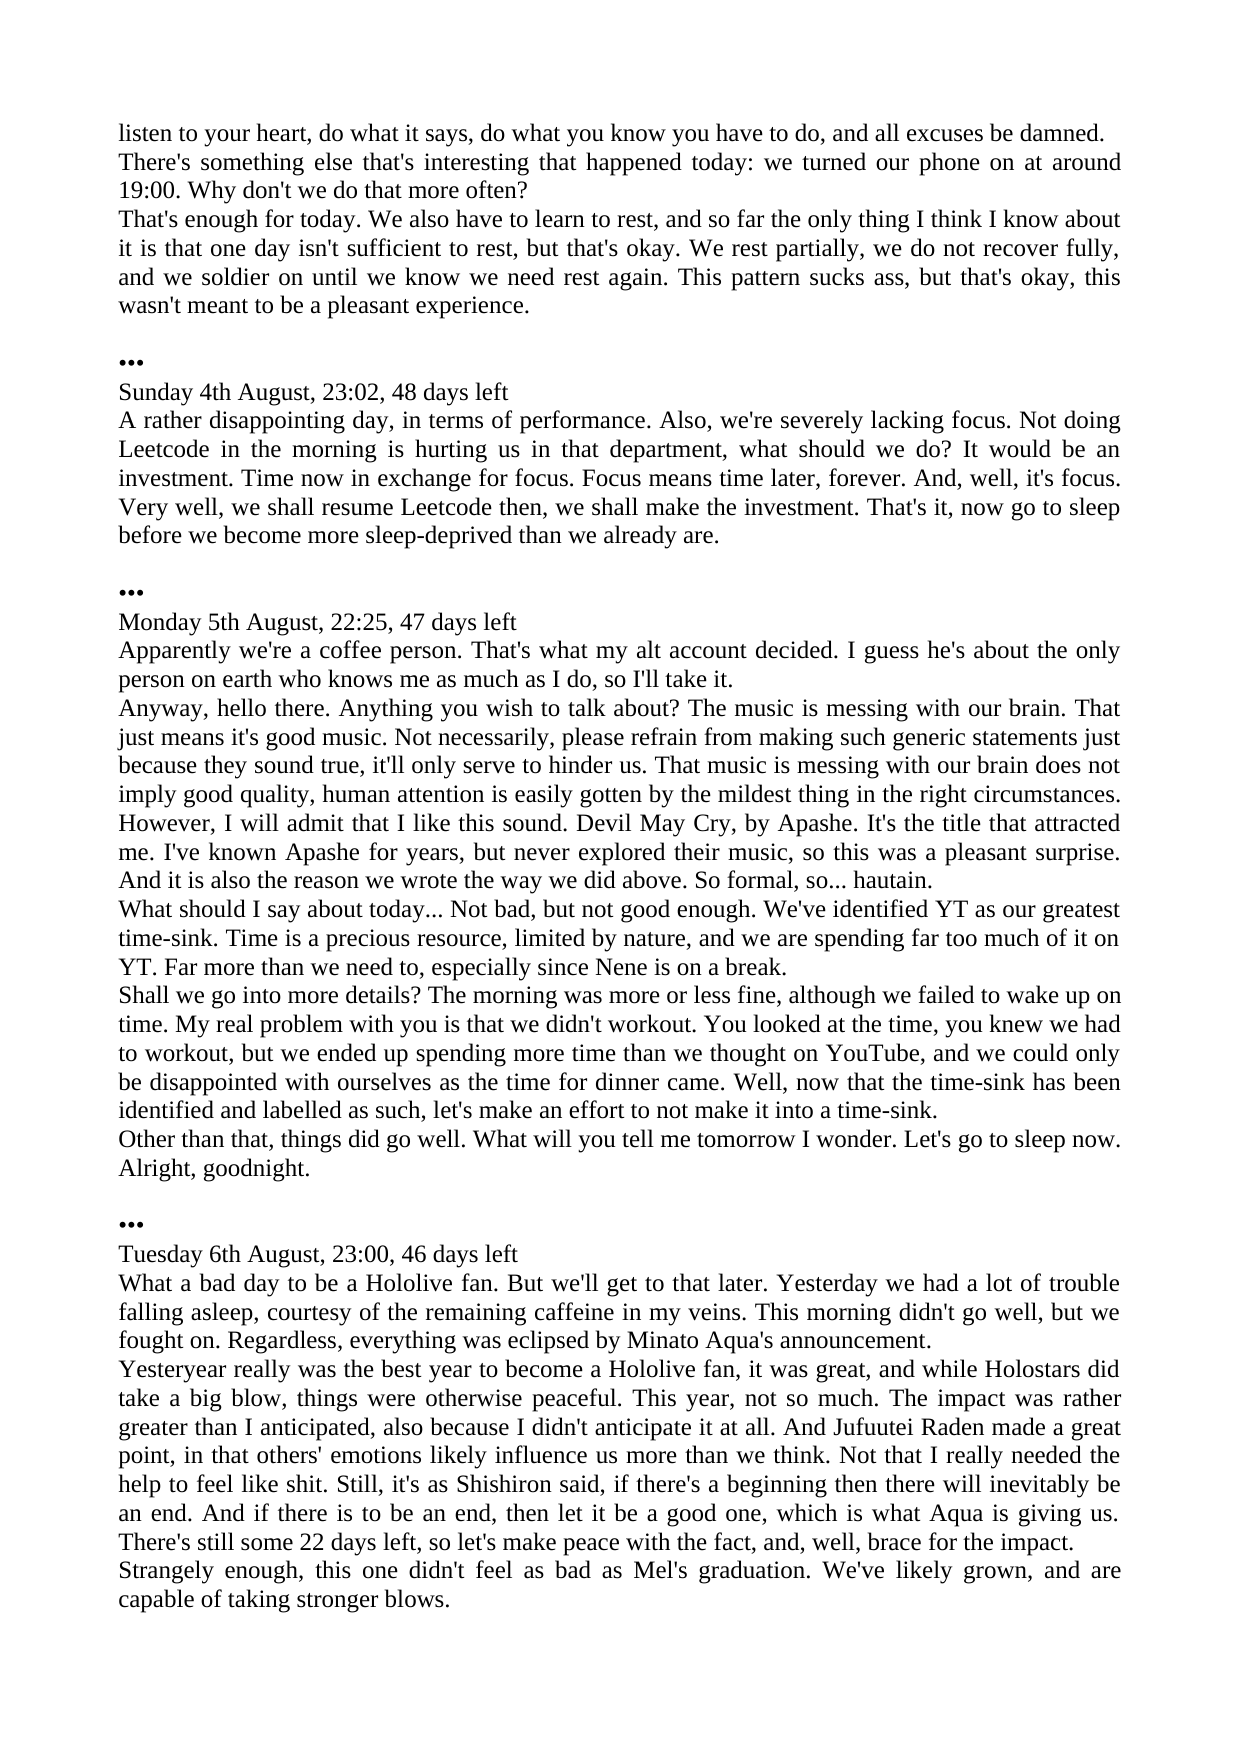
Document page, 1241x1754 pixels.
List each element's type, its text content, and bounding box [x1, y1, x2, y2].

text Yesteryear really was the best year to become a Hololive fan, it was great, and while Holostars did take a big blow, things were otherwise peaceful. This year, not so much. The impact was rather greater than I anticipated, also because I didn't anticipate it at all. And Jufuutei Raden made a great point, in that others' emotions likely influence us more than we think. Not that I really needed the help to feel like shit. Still, it's as Shishiron said, if there's a beginning then there will inevitably be an end. And if there is to be an end, then let it be a good one, which is what Aqua is giving us. There's still some 22 days left, so let's make peace with the fact, and, well, brace for the impact. [118, 1354, 1122, 1556]
text Tuesday 6th August, 23:00, 46 days left [118, 1239, 1122, 1268]
text There's something else that's interesting that happened today: we turned our phone on at around 19:00. Why don't we do that more often? [118, 147, 1122, 204]
text ••• [118, 1211, 1122, 1239]
text What a bad day to be a Hololive fan. But we'll get to that later. Yesterday we had a lot of trouble falling asleep, courtesy of the remaining caffeine in my veins. This morning didn't go well, but we fought on. Regardless, everything was eclipsed by Minato Aqua's announcement. [118, 1268, 1122, 1354]
text ••• [118, 348, 1122, 377]
text Anyway, hello there. Anything you wish to talk about? The music is messing with our brain. That just means it's good music. Not necessarily, please refrain from making such generic statements just because they sound true, it'll only serve to hinder us. That music is messing with our brain does not imply good quality, human attention is easily gotten by the mildest thing in the right circumstances. However, I will admit that I like this sound. Devil May Cry, by Apashe. It's the title that attracted me. I've known Apashe for years, but never explored their music, so this was a pleasant surprise. And it is also the reason we wrote the way we did above. So formal, so... hautain. [118, 693, 1122, 894]
text That's enough for today. We also have to learn to rest, and so far the only thing I think I know about it is that one day isn't sufficient to rest, but that's okay. We rest partially, we do not recover fully, and we soldier on until we know we need rest again. This pattern sucks ass, but that's okay, this wasn't meant to be a pleasant experience. [118, 204, 1122, 319]
text What should I say about today... Not bad, but not good enough. We've identified YT as our greatest time-sink. Time is a precious resource, limited by nature, and we are spending far too much of it on YT. Far more than we need to, especially since Nene is on a break. [118, 894, 1122, 981]
text Apparently we're a coffee person. That's what my alt account decided. I guess he's about the only person on earth who knows me as much as I do, so I'll take it. [118, 636, 1122, 693]
text listen to your heart, do what it says, do what you know you have to do, and all excuses be damned. [118, 118, 1122, 147]
text Other than that, things did go well. What will you tell me tomorrow I wonder. Let's go to sleep now. Alright, goodnight. [118, 1124, 1122, 1182]
text A rather disappointing day, in terms of performance. Also, we're severely lacking focus. Not doing Leetcode in the morning is hurting us in that department, what should we do? It would be an investment. Time now in exchange for focus. Focus means time later, forever. And, well, it's focus. Very well, we shall resume Leetcode then, we shall make the investment. That's it, now go to sleep before we become more sleep-deprived than we already are. [118, 406, 1122, 549]
text Monday 5th August, 22:25, 47 days left [118, 607, 1122, 636]
text Shall we go into more details? The morning was more or less fine, although we failed to wake up on time. My real problem with you is that we didn't workout. You looked at the time, you knew we had to workout, but we ended up spending more time than we thought on YouTube, and we could only be disappointed with ourselves as the time for dinner came. Well, now that the time-sink has been identified and labelled as such, let's make an effort to not make it into a time-sink. [118, 981, 1122, 1124]
text Sunday 4th August, 23:02, 48 days left [118, 377, 1122, 406]
text Strangely enough, this one didn't feel as bad as Mel's graduation. We've likely grown, and are capable of taking stronger blows. [118, 1556, 1122, 1613]
text ••• [118, 578, 1122, 607]
